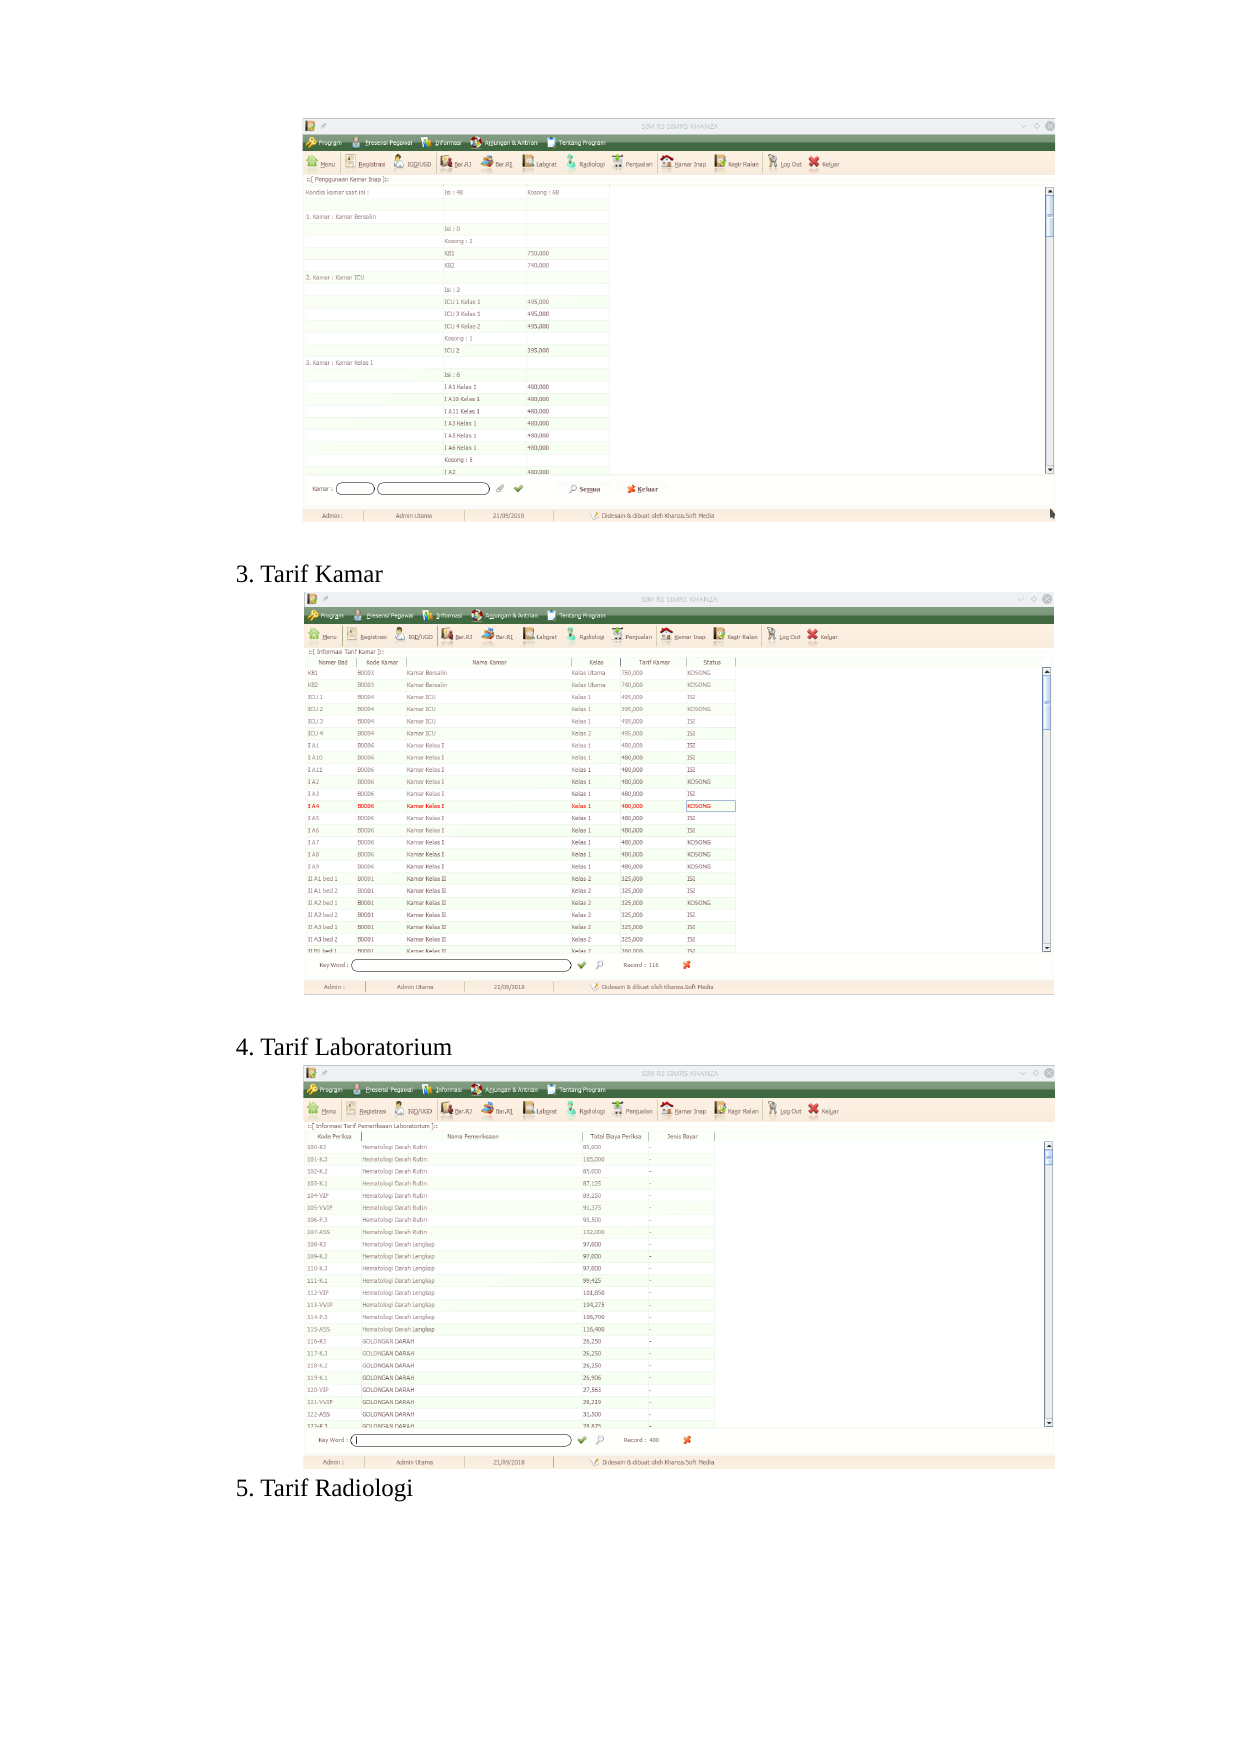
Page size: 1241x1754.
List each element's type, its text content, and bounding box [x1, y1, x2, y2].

picture [302, 118, 1056, 522]
picture [304, 592, 1054, 995]
text 4. Tarif Laboratorium [236, 1032, 1122, 1061]
picture [303, 1065, 1055, 1469]
text 3. Tarif Kamar [236, 559, 1122, 588]
text 5. Tarif Radiologi [236, 1356, 1122, 1502]
